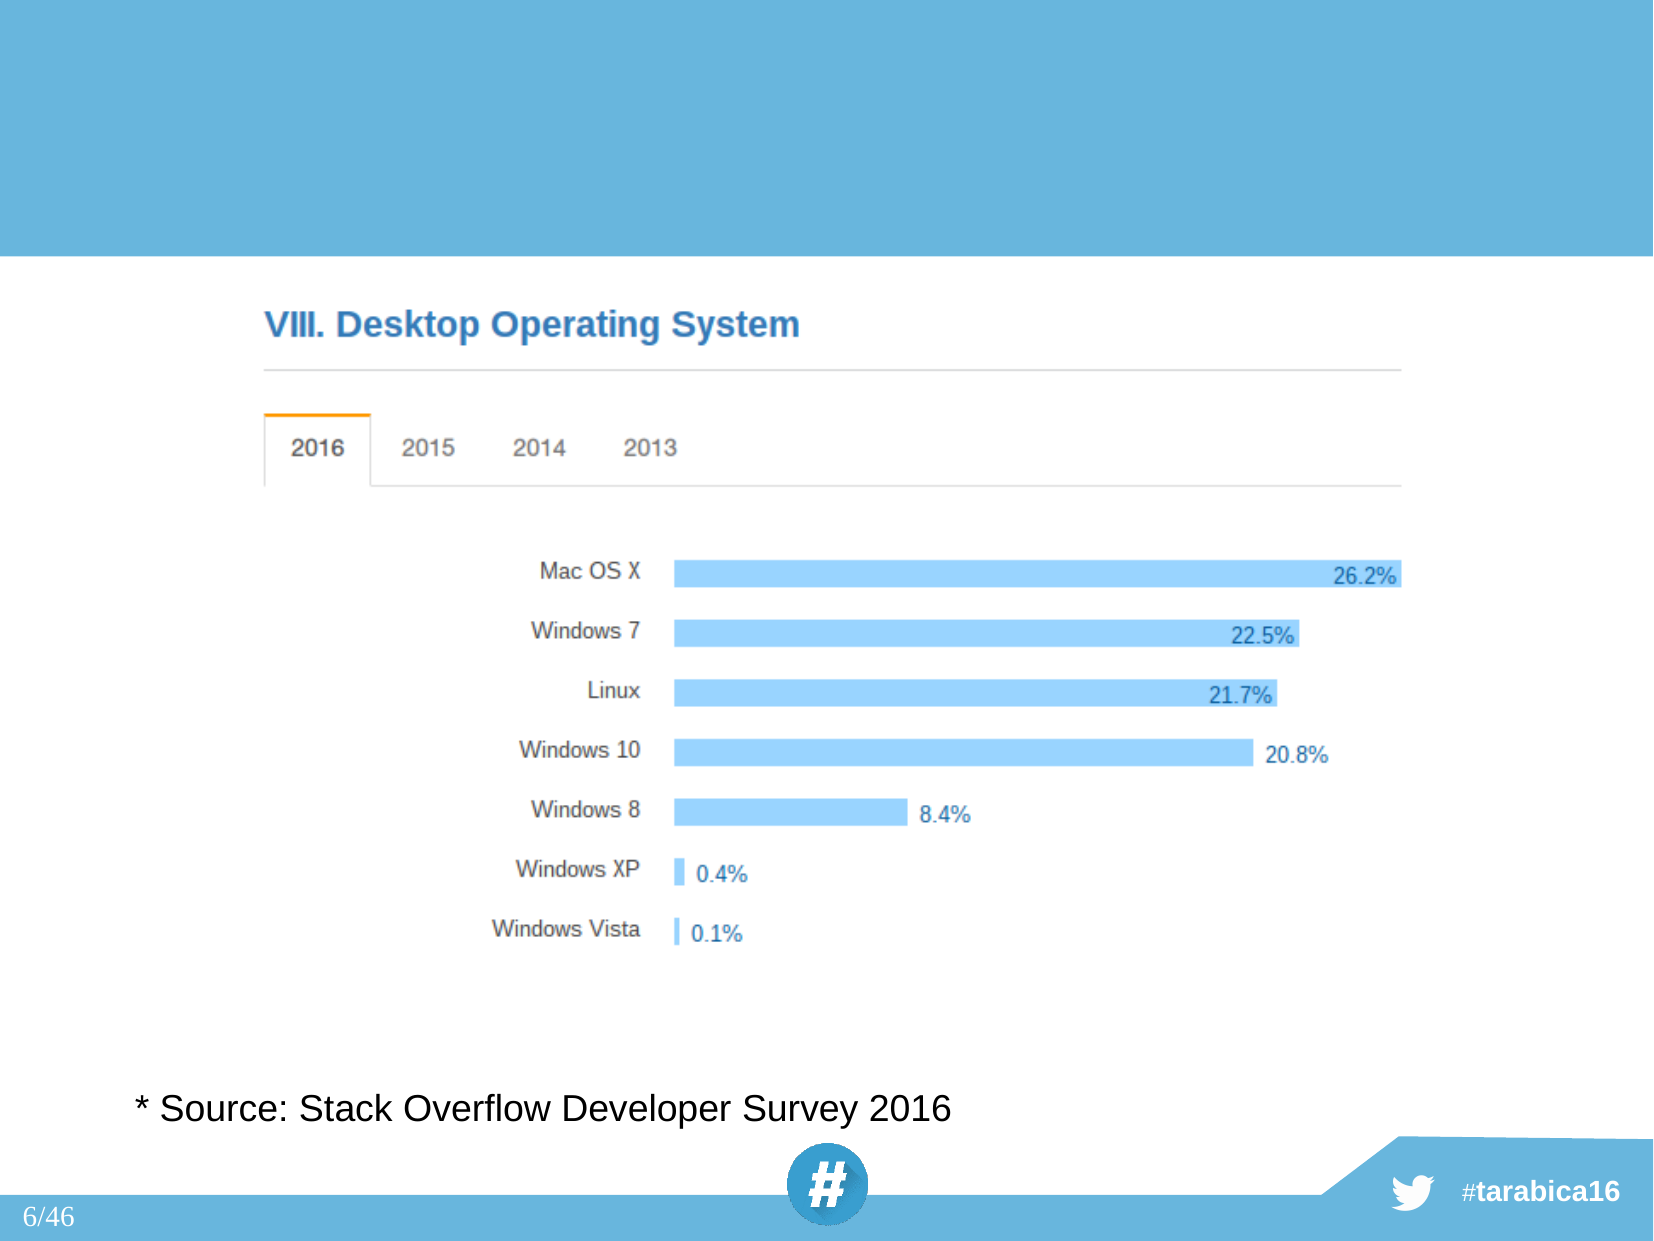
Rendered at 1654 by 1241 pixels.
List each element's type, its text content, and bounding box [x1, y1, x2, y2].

picture [781, 1137, 873, 1230]
picture [225, 281, 1441, 988]
picture [1378, 1158, 1448, 1228]
text_box * Source: Stack Overflow Developer Survey 2016 [120, 1080, 968, 1137]
